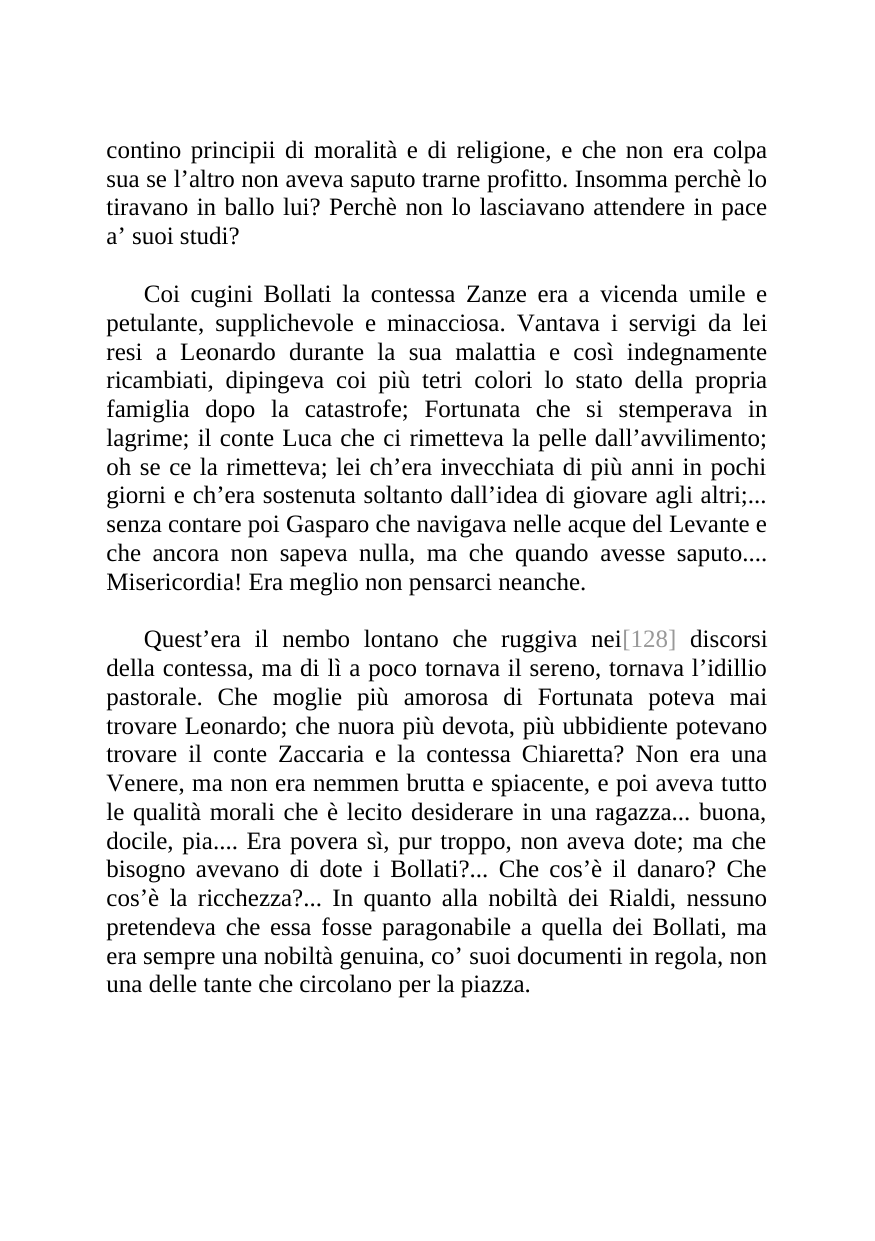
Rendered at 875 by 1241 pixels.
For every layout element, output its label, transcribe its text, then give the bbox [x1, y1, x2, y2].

text Coi cugini Bollati la contessa Zanze era a vicenda umile e petulante, supplichevole e minacciosa. Vantava i servigi da lei resi a Leonardo durante la sua malattia e così indegnamente ricambiati, dipingeva coi più tetri colori lo stato della propria famiglia dopo la catastrofe; Fortunata che si stemperava in lagrime; il conte Luca che ci rimetteva la pelle dall’avvilimento; oh se ce la rimetteva; lei ch’era invecchiata di più anni in pochi giorni e ch’era sostenuta soltanto dall’idea di giovare agli altri;... senza contare poi Gasparo che navigava nelle acque del Levante e che ancora non sapeva nulla, ma che quando avesse saputo.... Misericordia! Era meglio non pensarci neanche. [106, 279, 768, 595]
text Quest’era il nembo lontano che ruggiva nei[128] discorsi della contessa, ma di lì a poco tornava il sereno, tornava l’idillio pastorale. Che moglie più amorosa di Fortunata poteva mai trovare Leonardo; che nuora più devota, più ubbidiente potevano trovare il conte Zaccaria e la contessa Chiaretta? Non era una Venere, ma non era nemmen brutta e spiacente, e poi aveva tutto le qualità morali che è lecito desiderare in una ragazza... buona, docile, pia.... Era povera sì, pur troppo, non aveva dote; ma che bisogno avevano di dote i Bollati?... Che cos’è il danaro? Che cos’è la ricchezza?... In quanto alla nobiltà dei Rialdi, nessuno pretendeva che essa fosse paragonabile a quella dei Bollati, ma era sempre una nobiltà genuina, co’ suoi documenti in regola, non una delle tante che circolano per la piazza. [106, 624, 768, 998]
text contino principii di moralità e di religione, e che non era colpa sua se l’altro non aveva saputo trarne profitto. Insomma perchè lo tiravano in ballo lui? Perchè non lo lasciavano attendere in pace a’ suoi studi? [106, 135, 768, 250]
